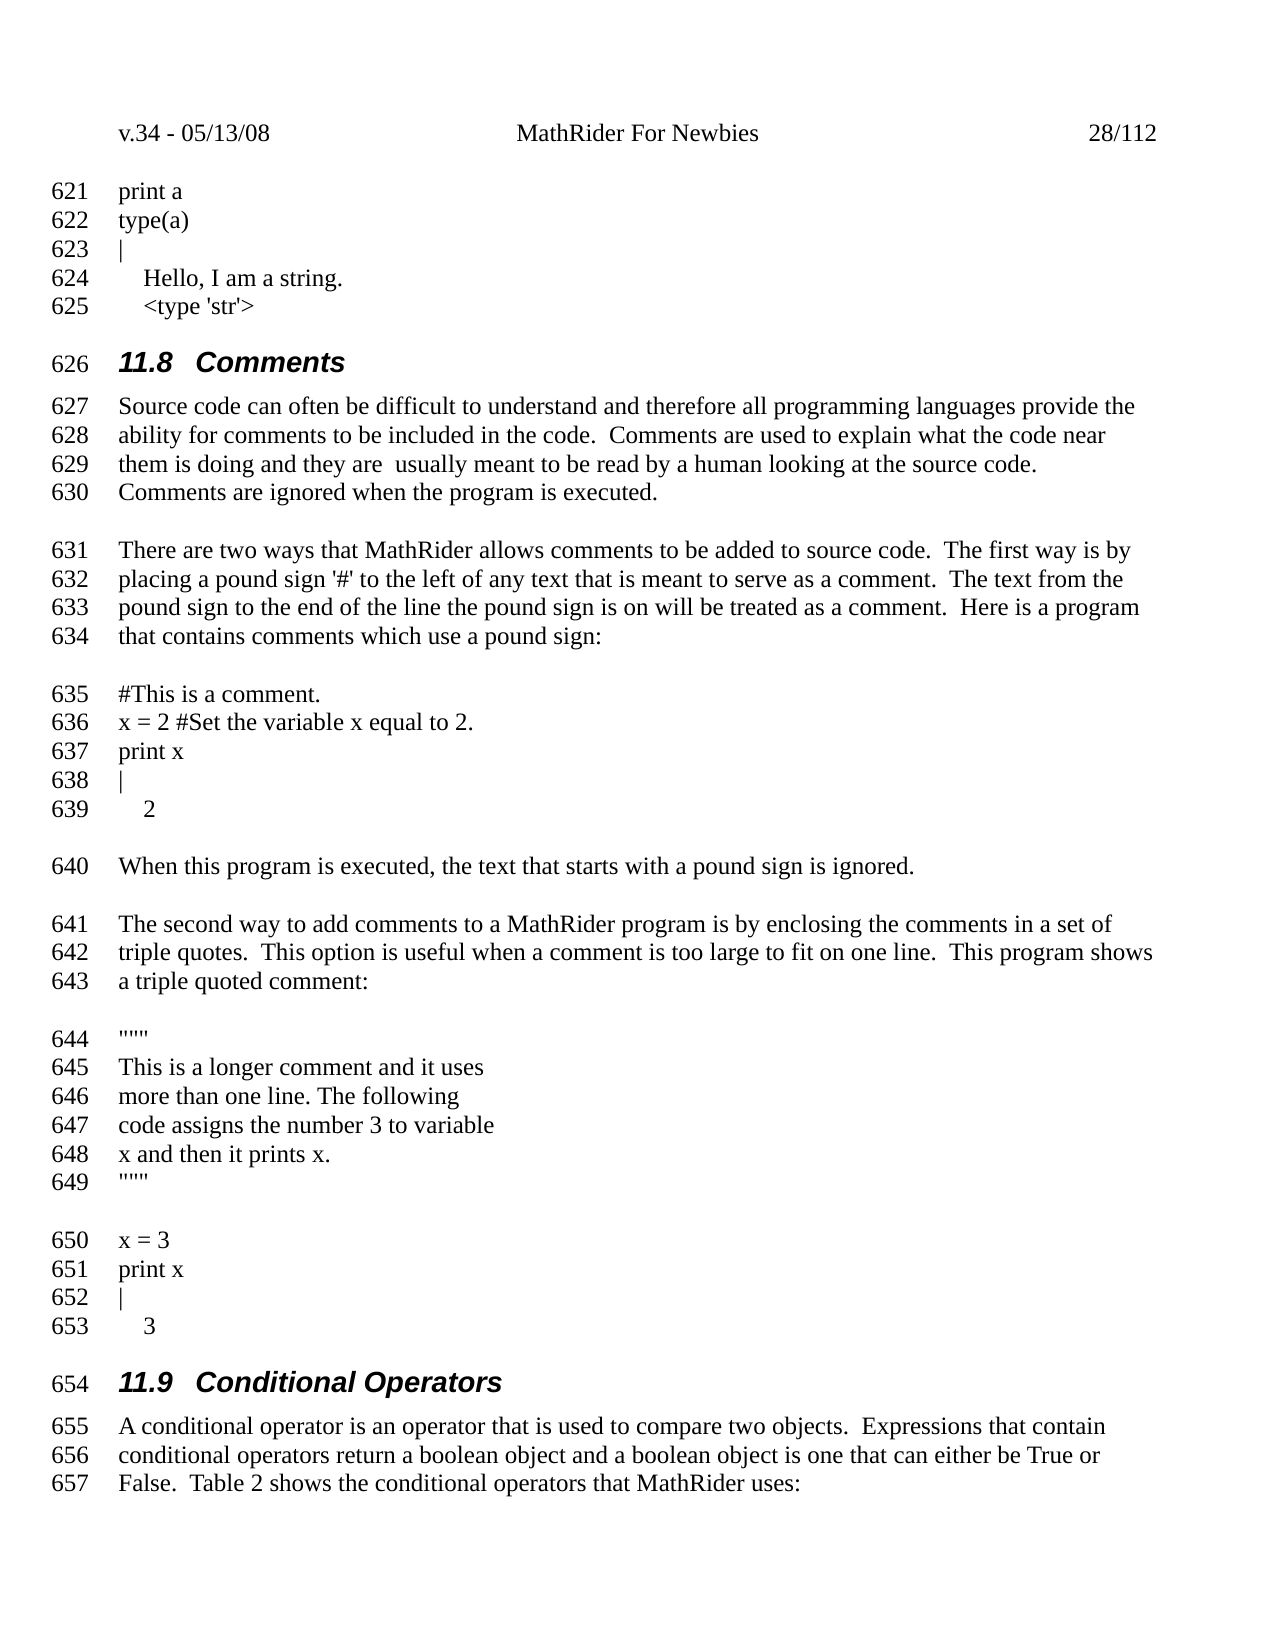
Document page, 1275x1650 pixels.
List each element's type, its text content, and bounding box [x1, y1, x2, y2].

text type(a) [118, 205, 1157, 234]
text Source code can often be difficult to understand and therefore all programming languages provide the ability for comments to be included in the code. Comments are used to explain what the code near them is doing and they are usually meant to be read by a human looking at the source code. Comments are ignored when the program is executed. [118, 391, 1157, 506]
text A conditional operator is an operator that is used to compare two objects. Expressions that contain conditional operators return a boolean object and a boolean object is one that can either be True or False. Table 2 shows the conditional operators that MathRider uses: [118, 1411, 1157, 1497]
text | [118, 234, 1157, 263]
text 3 [118, 1311, 1157, 1340]
text The second way to add comments to a MathRider program is by enclosing the comments in a set of triple quotes. This option is useful when a comment is too large to fit on one line. This program shows a triple quoted comment: [118, 909, 1157, 995]
text #This is a comment. [118, 679, 1157, 707]
text 2 [118, 794, 1157, 822]
text """ [118, 1024, 1157, 1052]
text This is a longer comment and it uses [118, 1052, 1157, 1081]
text When this program is executed, the text that starts with a pound sign is ignored. [118, 851, 1157, 880]
text more than one line. The following [118, 1081, 1157, 1110]
text x and then it prints x. [118, 1139, 1157, 1167]
subtitle Conditional Operators [118, 1365, 1157, 1398]
text print a [118, 176, 1157, 205]
text x = 2 #Set the variable x equal to 2. [118, 707, 1157, 736]
text | [118, 1282, 1157, 1311]
text print x [118, 1254, 1157, 1282]
text Hello, I am a string. [118, 263, 1157, 291]
subtitle Comments [118, 345, 1157, 379]
text code assigns the number 3 to variable [118, 1110, 1157, 1139]
text x = 3 [118, 1225, 1157, 1254]
text """ [118, 1167, 1157, 1196]
text | [118, 765, 1157, 794]
text <type 'str'> [118, 291, 1157, 320]
text There are two ways that MathRider allows comments to be added to source code. The first way is by placing a pound sign '#' to the left of any text that is meant to serve as a comment. The text from the pound sign to the end of the line the pound sign is on will be treated as a comment. Here is a program that contains comments which use a pound sign: [118, 535, 1157, 650]
text print x [118, 736, 1157, 765]
